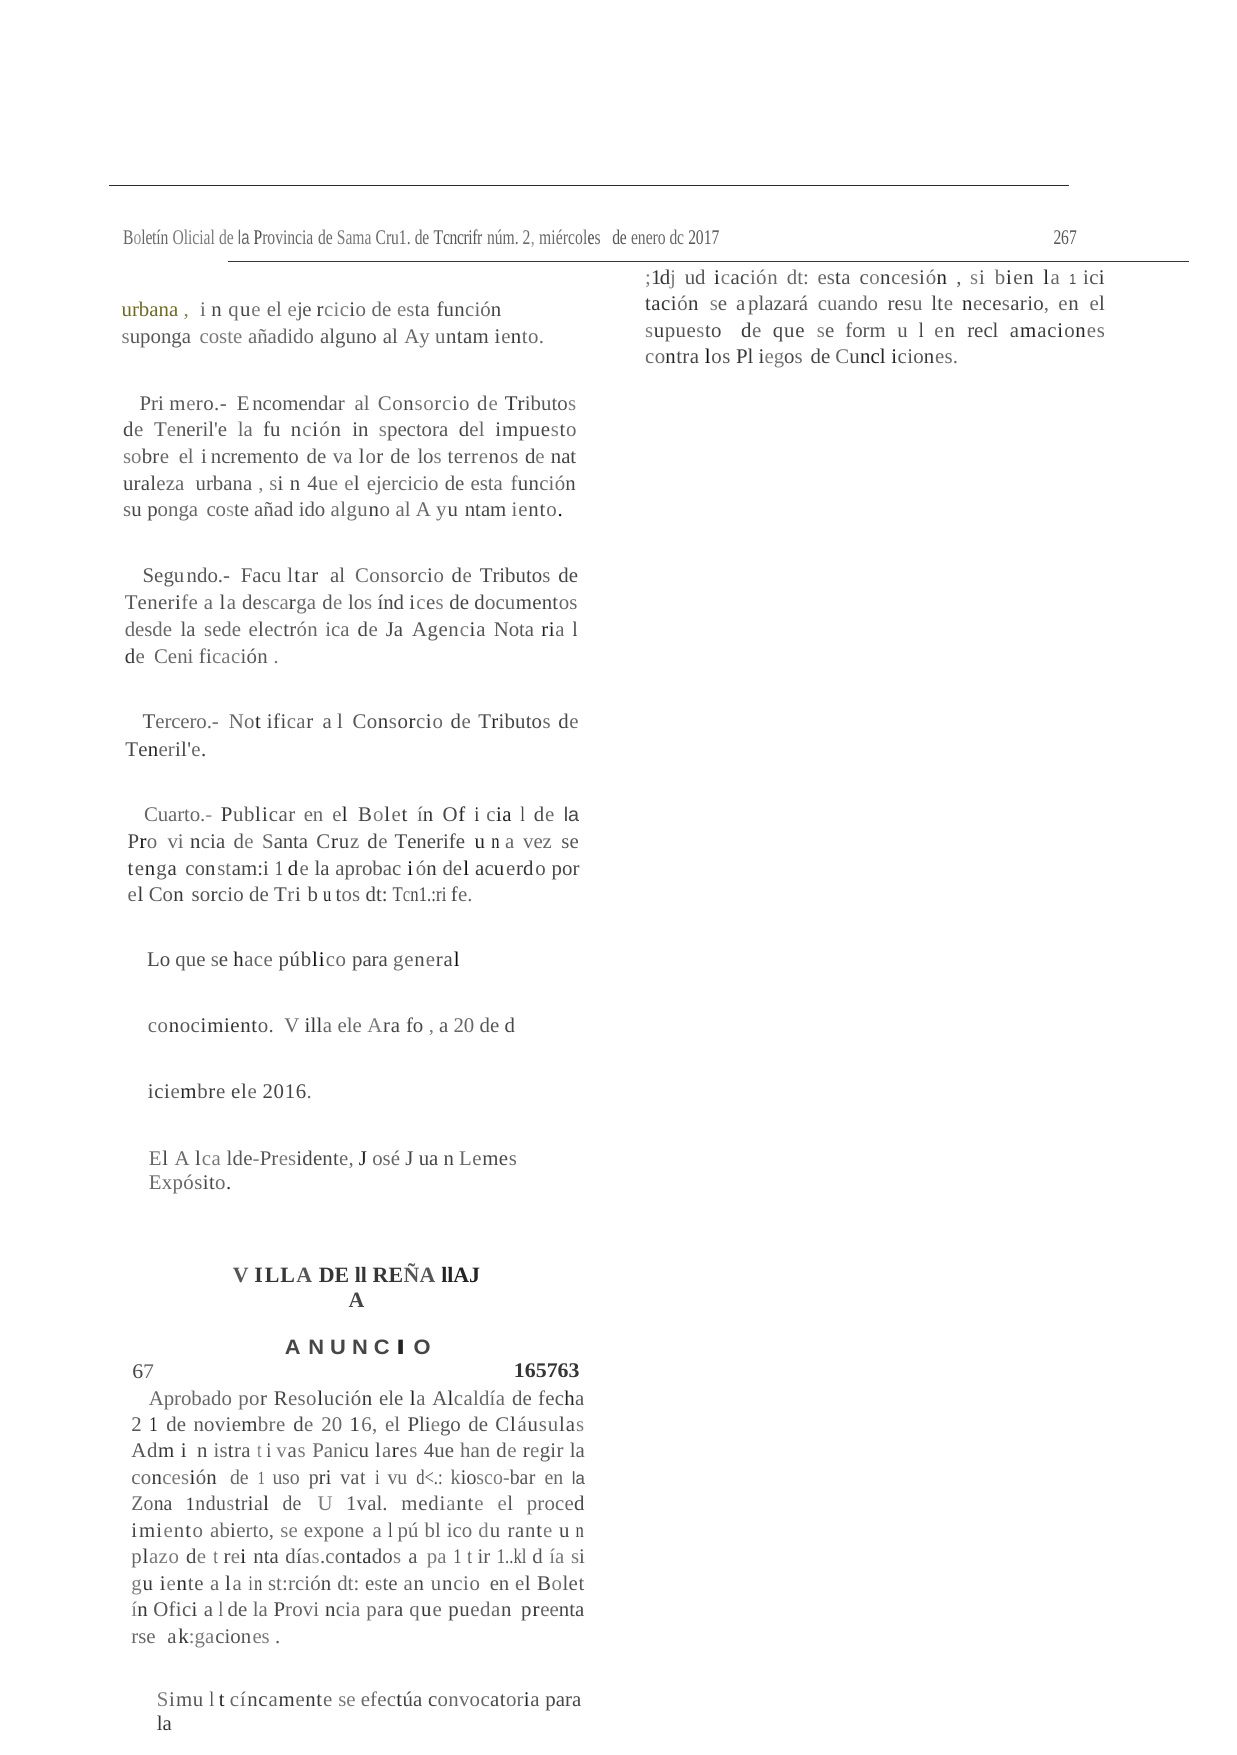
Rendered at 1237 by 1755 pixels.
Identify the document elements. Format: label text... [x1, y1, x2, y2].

text Cuarto.- Publicar en el Bolet ín Of i cia l de la Pro­ vi ncia de Santa Cruz de Tenerife u n a vez se tenga constam:i 1 de la aprobac ión del acuerdo por el Con­ sorcio de Tri b u tos dt: Tcn1.:ri fe. [127, 802, 579, 906]
text Boletín Olicial de la Provincia de Sama Cru1. de Tcncrifr núm. 2, miércoles de enero dc 2017 267 [123, 224, 1105, 249]
text 67 165763 [132, 1359, 586, 1384]
text Segundo.- Facu ltar al Consorcio de Tributos de Tenerife a la descarga de los índ ices de documentos desde la sede electrón ica de Ja Agencia Nota ria l de Ceni ficación . [124, 562, 578, 668]
text Aprobado por Resolución ele la Alcaldía de fecha 2 1 de noviembre de 20 16, el Pliego de Cláusulas Adm i­ n istra t i vas Panicu lares 4ue han de regir la concesión de 1 uso pri vat i vu d<.: kiosco-bar en la Zona 1ndustrial de U 1val. mediante el proced imiento abierto, se expone a l pú bl ico du rante u n plazo de t rei nta días.contados a pa 1 t ir 1..kl d ía si gu iente a la in st:rción dt: este an uncio en el Bolet ín Ofici a l de la Provi ncia para que puedan preenta rse ak:gaciones . [131, 1386, 585, 1648]
text ;1dj ud icación dt: esta concesión , si bien la 1 ici tación se aplazará cuando resu lte necesario, en el supuesto de que se form u l en recl amaciones contra los Pl iegos de Cuncl iciones. [645, 262, 1105, 368]
text El A lca lde-Presidente, J osé J ua n Lemes Expósito. [148, 1146, 586, 1194]
text urbana , i n que el eje rcicio de esta función suponga coste añadido alguno al Ay untam iento. [121, 297, 572, 348]
text Simu l t cíncamente se efectúa convocatoria para la [157, 1687, 586, 1735]
text Tercero.- Not ificar a l Consorcio de Tributos de Teneril'e. [125, 709, 578, 761]
text Lo que se hace público para general conocimiento. V illa ele Ara fo , a 20 de d iciembre ele 2016. [147, 947, 582, 1103]
text [645, 249, 1105, 261]
text A N U N C I O [231, 1336, 483, 1359]
text Pri mero.- Encomendar al Consorcio de Tributos de Teneril'e la fu nción in spectora del impuesto sobre el incremento de va lor de los terrenos de nat uraleza urbana , si n 4ue el ejercicio de esta función su ponga coste añad ido alguno al A yu ntam iento. [123, 391, 576, 521]
text V ILLA DE ll REÑA llAJ A [231, 1262, 481, 1312]
